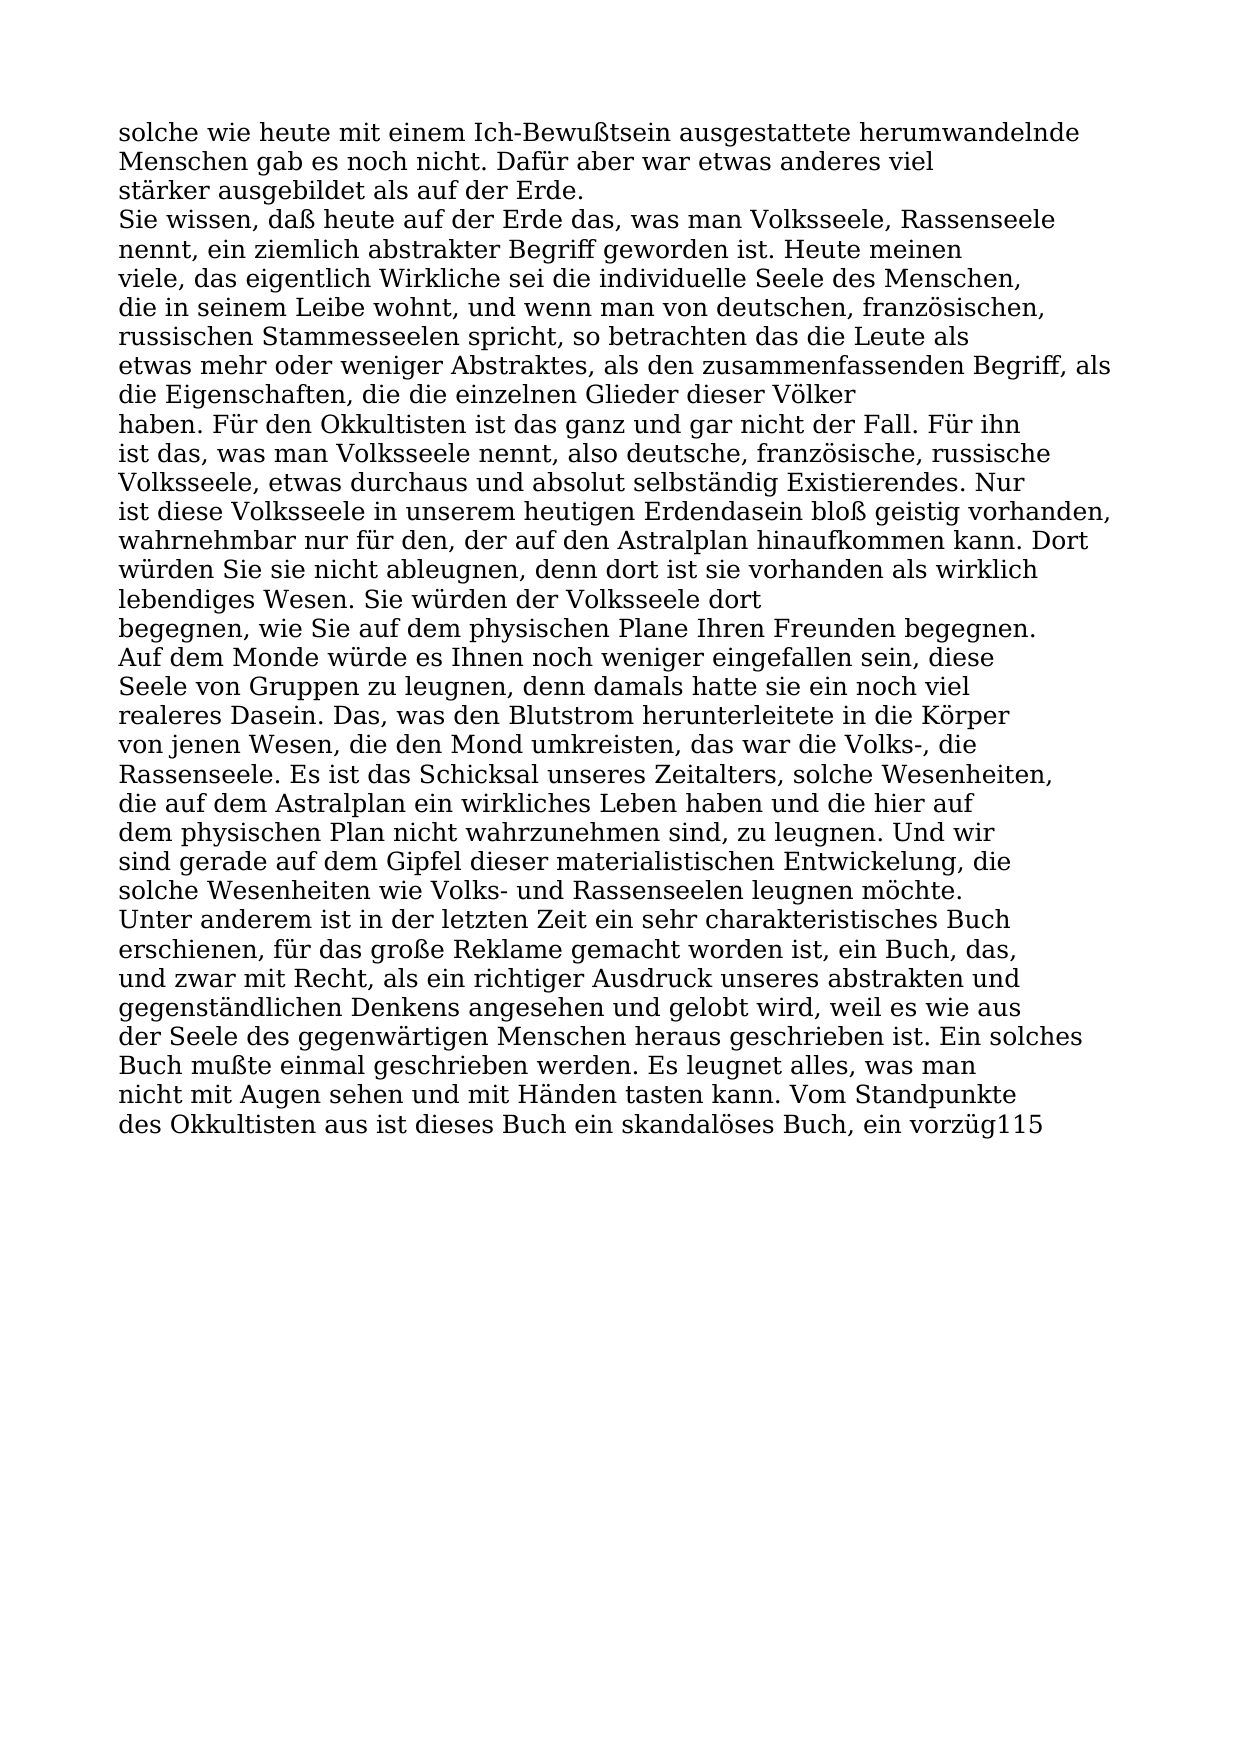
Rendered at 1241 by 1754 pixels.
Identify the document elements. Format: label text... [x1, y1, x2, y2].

text haben. Für den Okkultisten ist das ganz und gar nicht der Fall. Für ihn [118, 410, 1122, 439]
text realeres Dasein. Das, was den Blutstrom herunterleitete in die Körper [118, 701, 1122, 731]
text die in seinem Leibe wohnt, und wenn man von deutschen, französischen, russischen Stammesseelen spricht, so betrachten das die Leute als [118, 293, 1122, 351]
text begegnen, wie Sie auf dem physischen Plane Ihren Freunden begegnen. [118, 614, 1122, 643]
text Sie wissen, daß heute auf der Erde das, was man Volksseele, Rassenseele nennt, ein ziemlich abstrakter Begriff geworden ist. Heute meinen [118, 206, 1122, 264]
text solche Wesenheiten wie Volks- und Rassenseelen leugnen möchte. [118, 876, 1122, 906]
text viele, das eigentlich Wirkliche sei die individuelle Seele des Menschen, [118, 264, 1122, 293]
text sind gerade auf dem Gipfel dieser materialistischen Entwickelung, die [118, 847, 1122, 876]
text ist diese Volksseele in unserem heutigen Erdendasein bloß geistig vorhanden, wahrnehmbar nur für den, der auf den Astralplan hinaufkommen kann. Dort würden Sie sie nicht ableugnen, denn dort ist sie vorhanden als wirklich lebendiges Wesen. Sie würden der Volksseele dort [118, 497, 1122, 614]
text des Okkultisten aus ist dieses Buch ein skandalöses Buch, ein vorzüg115 [118, 1110, 1122, 1139]
text und zwar mit Recht, als ein richtiger Ausdruck unseres abstrakten und [118, 964, 1122, 993]
text erschienen, für das große Reklame gemacht worden ist, ein Buch, das, [118, 935, 1122, 964]
text Auf dem Monde würde es Ihnen noch weniger eingefallen sein, diese [118, 643, 1122, 672]
text stärker ausgebildet als auf der Erde. [118, 176, 1122, 206]
text der Seele des gegenwärtigen Menschen heraus geschrieben ist. Ein solches Buch mußte einmal geschrieben werden. Es leugnet alles, was man [118, 1022, 1122, 1081]
text Rassenseele. Es ist das Schicksal unseres Zeitalters, solche Wesenheiten, [118, 760, 1122, 789]
text die auf dem Astralplan ein wirkliches Leben haben und die hier auf [118, 789, 1122, 818]
text dem physischen Plan nicht wahrzunehmen sind, zu leugnen. Und wir [118, 818, 1122, 847]
text Volksseele, etwas durchaus und absolut selbständig Existierendes. Nur [118, 468, 1122, 497]
text Unter anderem ist in der letzten Zeit ein sehr charakteristisches Buch [118, 906, 1122, 935]
text nicht mit Augen sehen und mit Händen tasten kann. Vom Standpunkte [118, 1081, 1122, 1110]
text etwas mehr oder weniger Abstraktes, als den zusammenfassenden Begriff, als die Eigenschaften, die die einzelnen Glieder dieser Völker [118, 351, 1122, 410]
text gegenständlichen Denkens angesehen und gelobt wird, weil es wie aus [118, 993, 1122, 1022]
text solche wie heute mit einem Ich-Bewußtsein ausgestattete herumwandelnde Menschen gab es noch nicht. Dafür aber war etwas anderes viel [118, 118, 1122, 176]
text ist das, was man Volksseele nennt, also deutsche, französische, russische [118, 439, 1122, 468]
text von jenen Wesen, die den Mond umkreisten, das war die Volks-, die [118, 731, 1122, 760]
text Seele von Gruppen zu leugnen, denn damals hatte sie ein noch viel [118, 672, 1122, 701]
